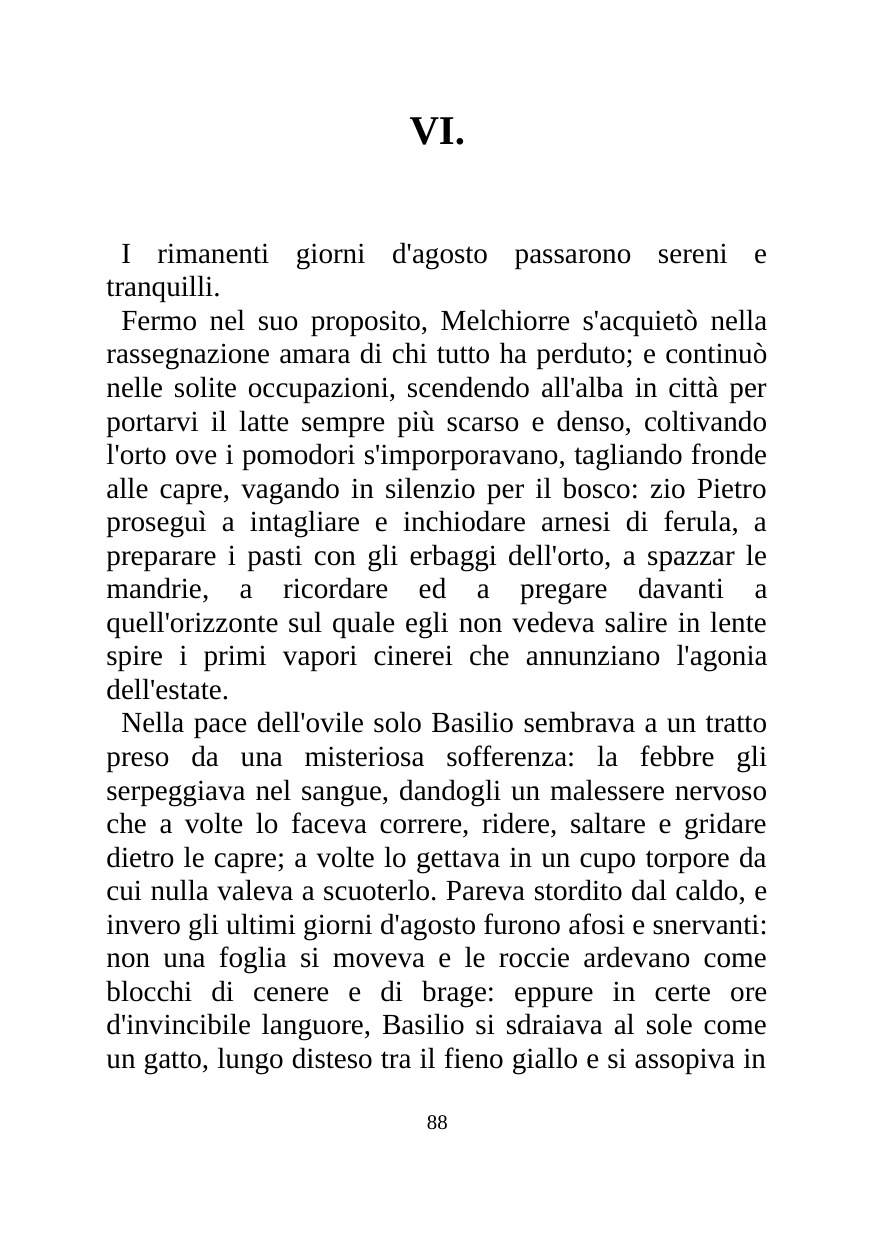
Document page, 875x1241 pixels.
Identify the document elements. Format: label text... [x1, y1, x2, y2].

text Nella pace dell'ovile solo Basilio sembrava a un tratto preso da una misteriosa sofferenza: la febbre gli serpeggiava nel sangue, dandogli un malessere nervoso che a volte lo faceva correre, ridere, saltare e gridare dietro le capre; a volte lo gettava in un cupo torpore da cui nulla valeva a scuoterlo. Pareva stordito dal caldo, e invero gli ultimi giorni d'agosto furono afosi e snervanti: non una foglia si moveva e le roccie ardevano come blocchi di cenere e di brage: eppure in certe ore d'invincibile languore, Basilio si sdraiava al sole come un gatto, lungo disteso tra il fieno giallo e si assopiva in [106, 706, 768, 1074]
text Fermo nel suo proposito, Melchiorre s'acquietò nella rassegnazione amara di chi tutto ha perduto; e continuò nelle solite occupazioni, scendendo all'alba in città per portarvi il latte sempre più scarso e denso, coltivando l'orto ove i pomodori s'imporporavano, tagliando fronde alle capre, vagando in silenzio per il bosco: zio Pietro proseguì a intagliare e inchiodare arnesi di ferula, a preparare i pasti con gli erbaggi dell'orto, a spazzar le mandrie, a ricordare ed a pregare davanti a quell'orizzonte sul quale egli non vedeva salire in lente spire i primi vapori cinerei che annunziano l'agonia dell'estate. [106, 303, 768, 706]
text I rimanenti giorni d'agosto passarono sereni e tranquilli. [106, 236, 768, 303]
subtitle VI. [106, 106, 768, 153]
